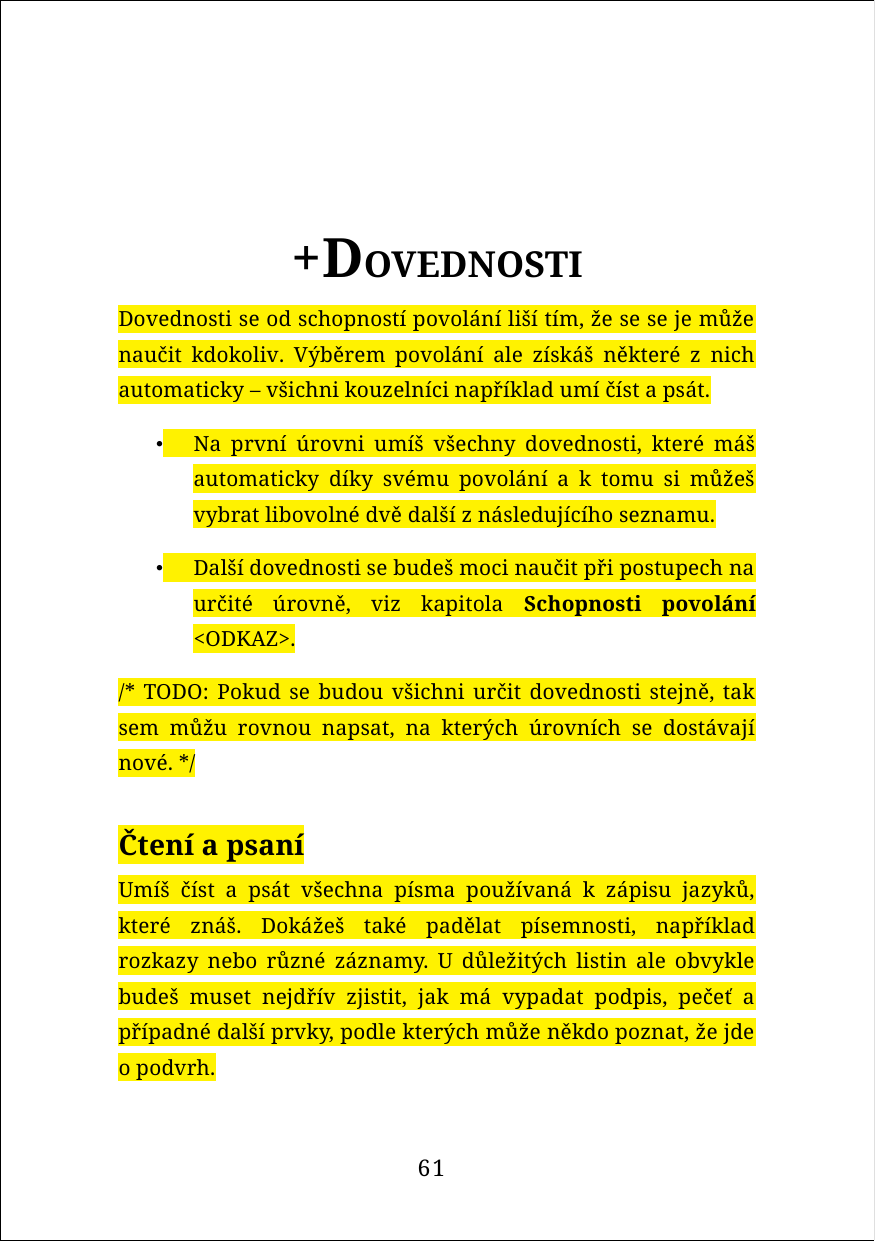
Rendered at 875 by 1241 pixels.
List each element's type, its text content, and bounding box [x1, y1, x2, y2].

subtitle Čtení a psaní [118, 825, 756, 864]
text Dovednosti se od schopností povolání liší tím, že se se je může naučit kdokoliv. Výběrem povolání ale získáš některé z nich automaticky – všichni kouzelníci například umí číst a psát. [118, 304, 756, 404]
subtitle +Dovednosti [118, 219, 756, 293]
list Na první úrovni umíš všechny dovednosti, které máš automaticky díky svému povolání a k tomu si můžeš vybrat libovolné dvě další z následujícího seznamu. [156, 429, 756, 528]
list Další dovednosti se budeš moci naučit při postupech na určité úrovně, viz kapitola Schopnosti povolání <ODKAZ>. [156, 553, 756, 653]
text /* TODO: Pokud se budou všichni určit dovednosti stejně, tak sem můžu rovnou napsat, na kterých úrovních se dostávají nové. */ [118, 677, 756, 777]
text Umíš číst a psát všechna písma používaná k zápisu jazyků, které znáš. Dokážeš také padělat písemnosti, například rozkazy nebo různé záznamy. U důležitých listin ale obvykle budeš muset nejdřív zjistit, jak má vypadat podpis, pečeť a případné další prvky, podle kterých může někdo poznat, že jde o podvrh. [118, 875, 756, 1081]
